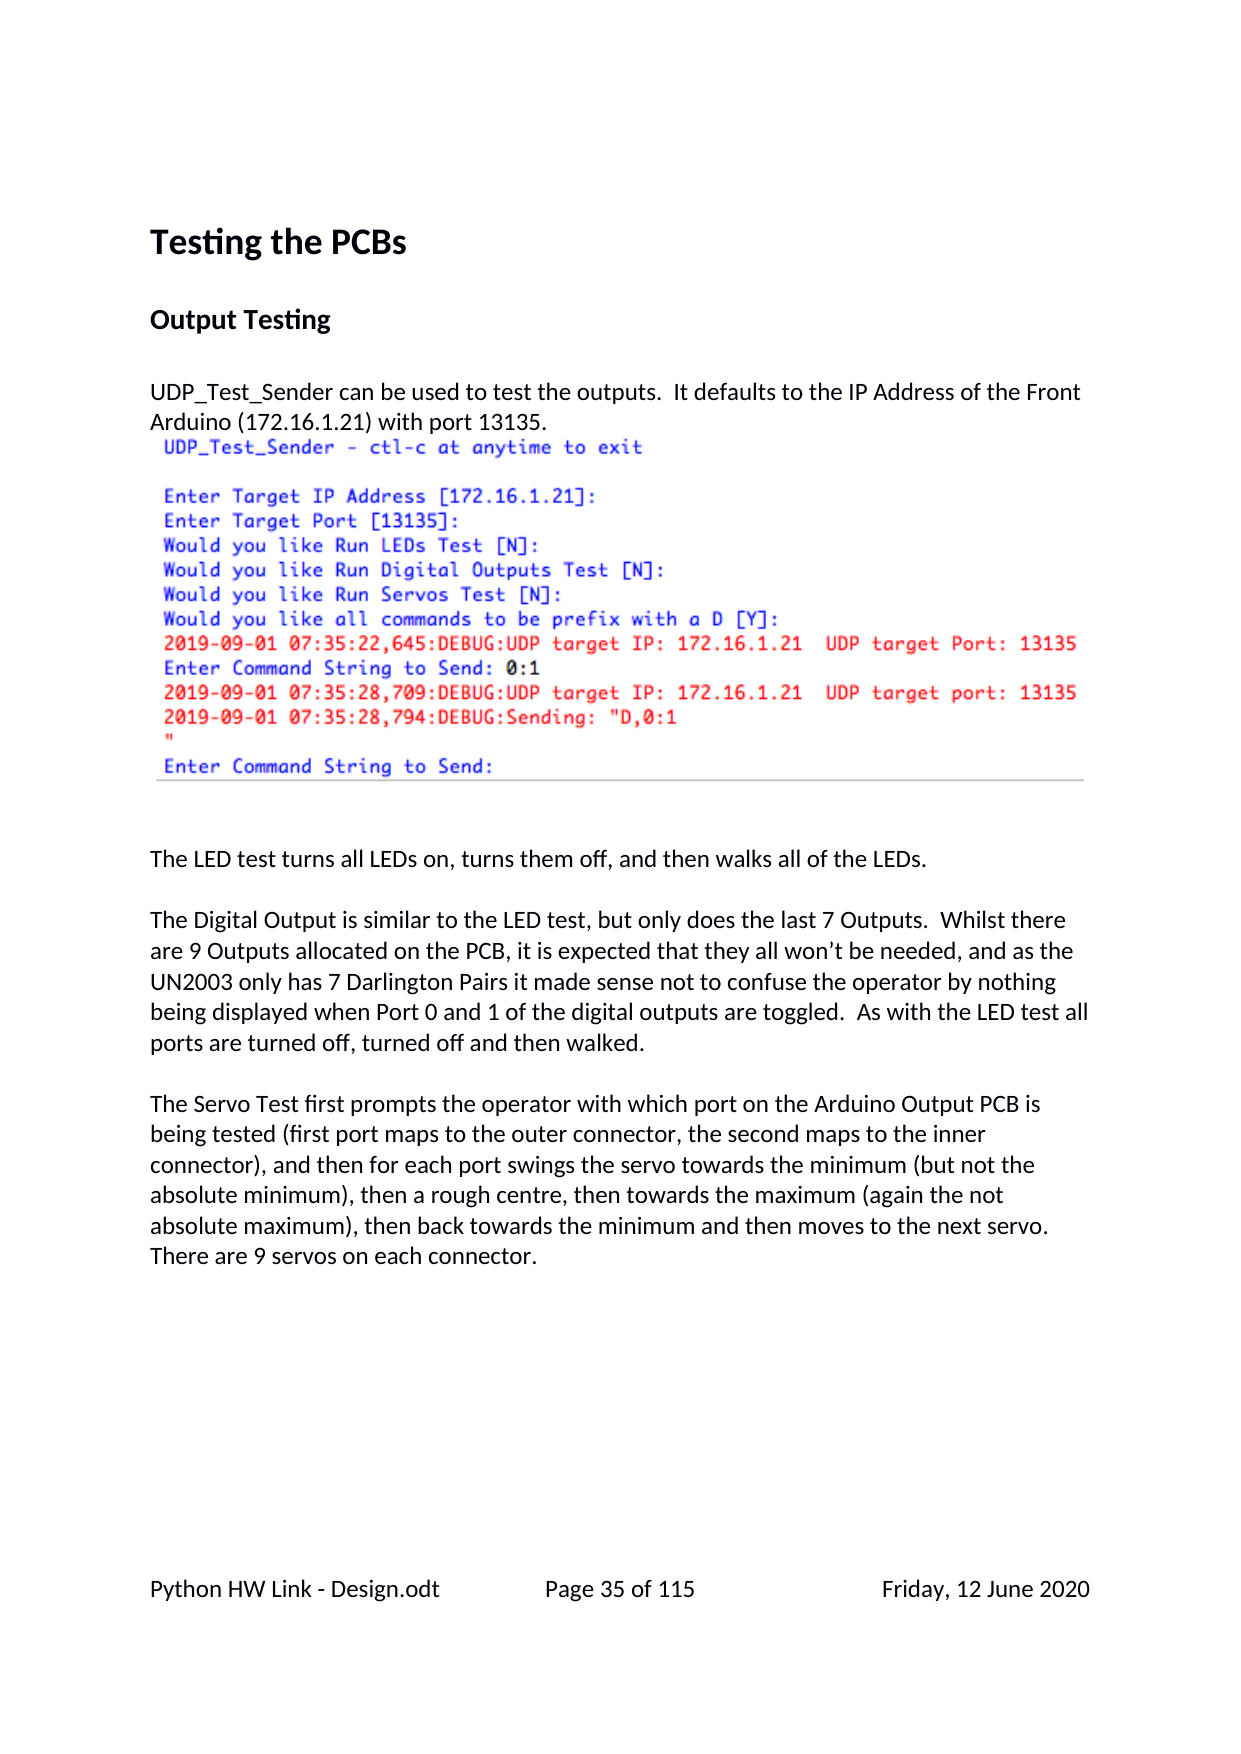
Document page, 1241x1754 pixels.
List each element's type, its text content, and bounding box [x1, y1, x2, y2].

subtitle Output Testing [150, 301, 1090, 337]
picture [156, 436, 1084, 783]
subtitle Testing the PCBs [150, 218, 1090, 264]
text UDP_Test_Sender can be used to test the outputs. It defaults to the IP Address of the Front Arduino (172.16.1.21) with port 13135. [150, 376, 1090, 437]
text The LED test turns all LEDs on, turns them off, and then walks all of the LEDs. [150, 843, 1090, 874]
text The Digital Output is similar to the LED test, but only does the last 7 Outputs. Whilst there are 9 Outputs allocated on the PCB, it is expected that they all won’t be needed, and as the UN2003 only has 7 Darlington Pairs it made sense not to confuse the operator by nothing being displayed when Port 0 and 1 of the digital outputs are toggled. As with the LED test all ports are turned off, turned off and then walked. [150, 904, 1090, 1057]
text The Servo Test first prompts the operator with which port on the Arduino Output PCB is being tested (first port maps to the outer connector, the second maps to the inner connector), and then for each port swings the servo towards the minimum (but not the absolute minimum), then a rough centre, then towards the maximum (again the not absolute maximum), then back towards the minimum and then moves to the next servo. There are 9 servos on each connector. [150, 1088, 1090, 1271]
